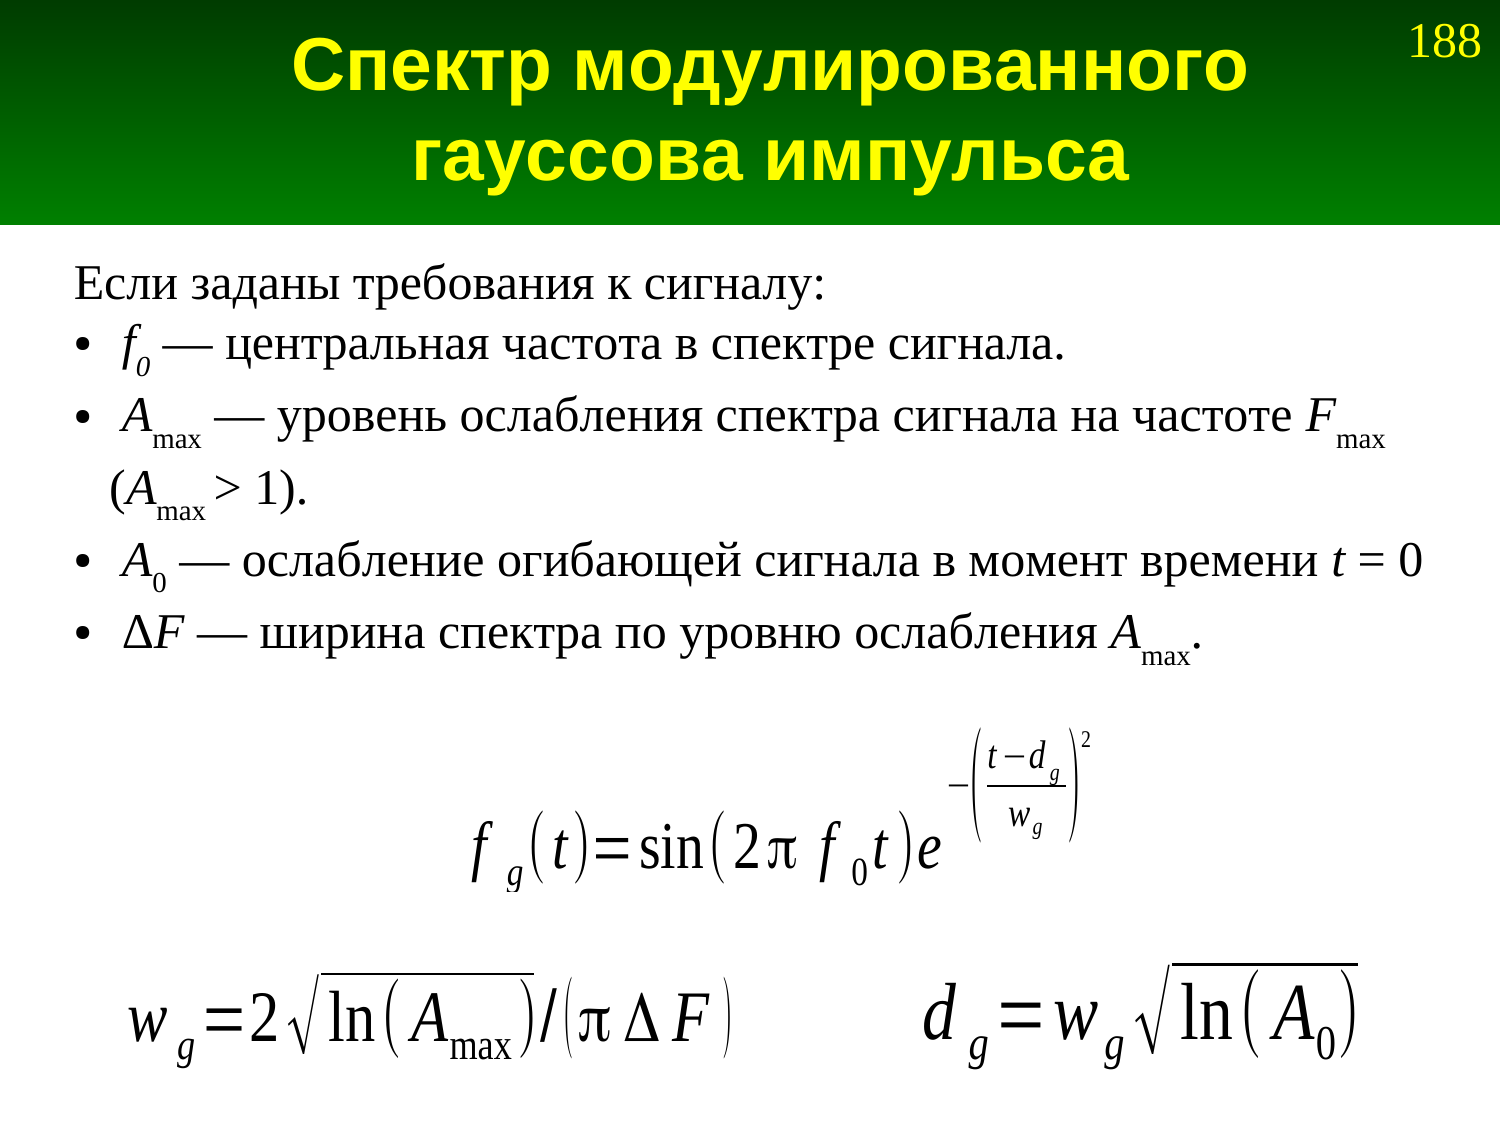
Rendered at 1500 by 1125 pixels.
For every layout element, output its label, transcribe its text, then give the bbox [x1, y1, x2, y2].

title Спектр модулированного гауссова импульса [100, 7, 1441, 204]
chart [112, 968, 746, 1069]
chart [447, 726, 1105, 892]
chart [905, 957, 1377, 1071]
text_box Если заданы требования к сигналу: f0 — центральная частота в спектре сигнала. Amax — уровень ослабления спектра сигнала на частоте Fmax (Amax > 1). A0 — ослабление огибающей сигнала в момент времени t = 0 ΔF — ширина спектра по уровню ослабления Amax. [59, 242, 1453, 679]
